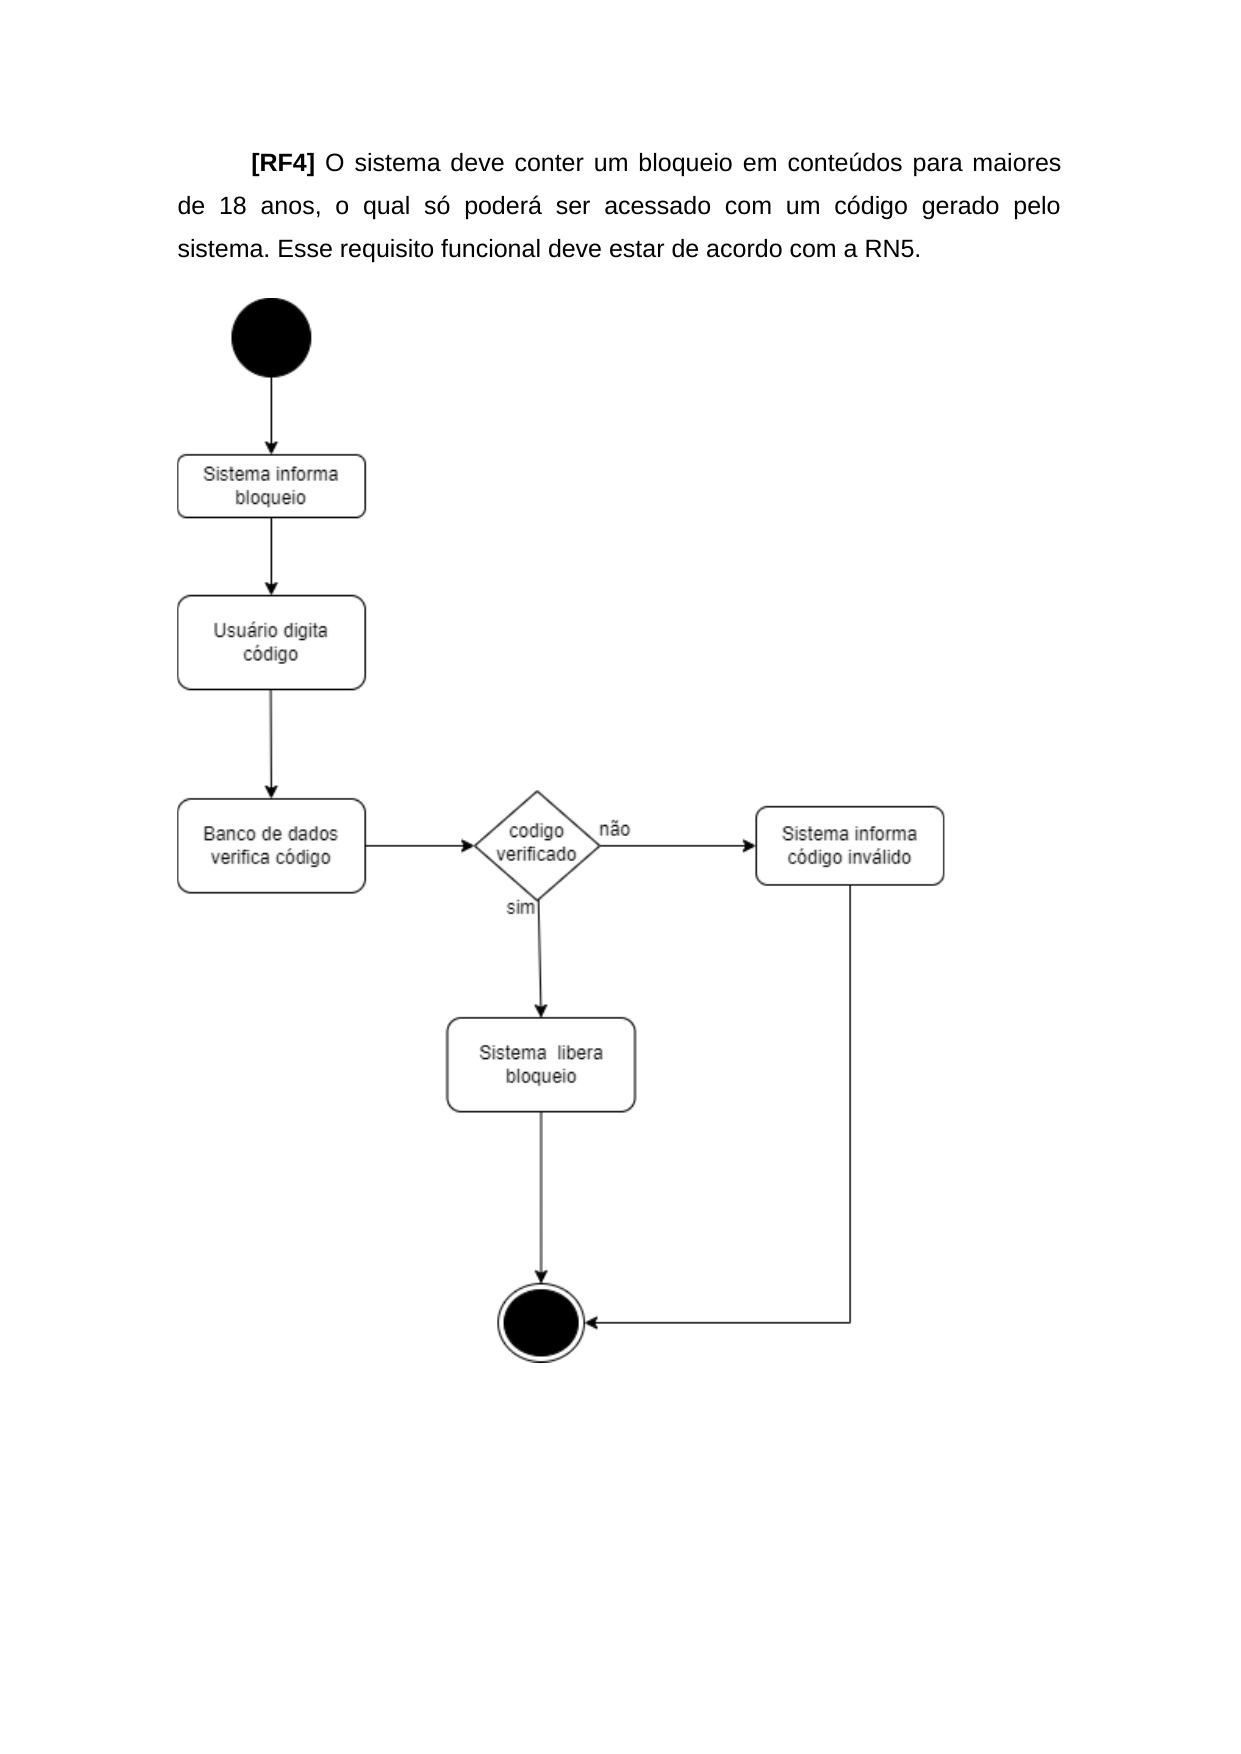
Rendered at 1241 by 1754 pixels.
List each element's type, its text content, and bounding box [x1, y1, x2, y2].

text [RF4] O sistema deve conter um bloqueio em conteúdos para maiores de 18 anos, o qual só poderá ser acessado com um código gerado pelo sistema. Esse requisito funcional deve estar de acordo com a RN5. [177, 148, 1062, 263]
